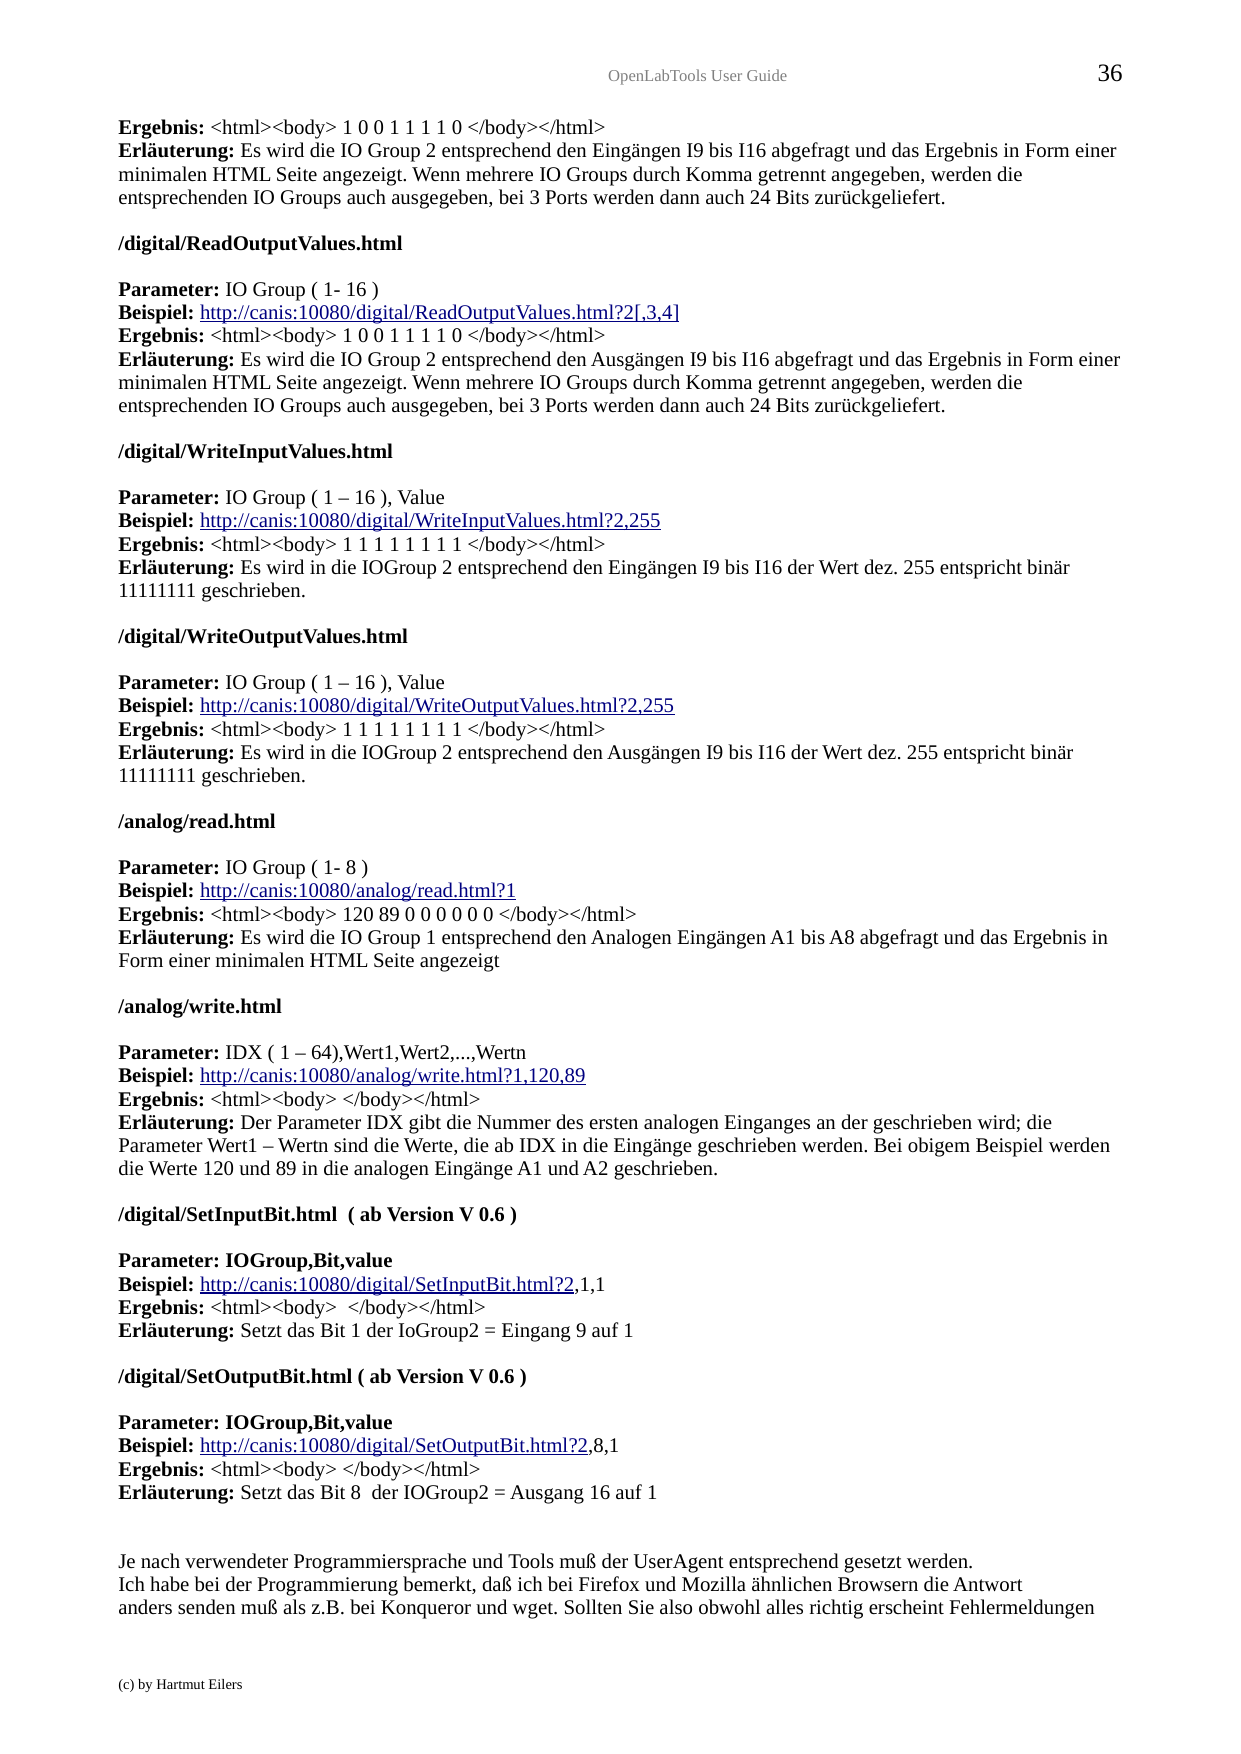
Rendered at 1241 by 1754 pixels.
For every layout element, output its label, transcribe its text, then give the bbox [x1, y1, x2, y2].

text Je nach verwendeter Programmiersprache und Tools muß der UserAgent entsprechend gesetzt werden. [118, 1550, 1122, 1573]
text /analog/read.html [118, 810, 1122, 833]
text Beispiel: http://canis:10080/analog/write.html?1,120,89 [118, 1064, 1122, 1087]
text Erläuterung: Setzt das Bit 1 der IoGroup2 = Eingang 9 auf 1 [118, 1319, 1122, 1342]
text Parameter: IO Group ( 1- 8 ) [118, 856, 1122, 879]
text Beispiel: http://canis:10080/digital/SetInputBit.html?2,1,1 [118, 1272, 1122, 1296]
text Ergebnis: <html><body> 120 89 0 0 0 0 0 0 </body></html> [118, 902, 1122, 926]
text Erläuterung: Es wird die IO Group 1 entsprechend den Analogen Eingängen A1 bis A8 abgefragt und das Ergebnis in Form einer minimalen HTML Seite angezeigt [118, 926, 1122, 972]
text Ergebnis: <html><body> </body></html> [118, 1296, 1122, 1319]
text Beispiel: http://canis:10080/digital/WriteInputValues.html?2,255 [118, 509, 1122, 532]
text Erläuterung: Es wird die IO Group 2 entsprechend den Ausgängen I9 bis I16 abgefragt und das Ergebnis in Form einer minimalen HTML Seite angezeigt. Wenn mehrere IO Groups durch Komma getrennt angegeben, werden die entsprechenden IO Groups auch ausgegeben, bei 3 Ports werden dann auch 24 Bits zurückgeliefert. [118, 347, 1122, 417]
text Parameter: IOGroup,Bit,value [118, 1411, 1122, 1434]
text Beispiel: http://canis:10080/digital/ReadOutputValues.html?2[,3,4] [118, 301, 1122, 324]
text /digital/SetOutputBit.html ( ab Version V 0.6 ) [118, 1365, 1122, 1388]
text Ergebnis: <html><body> </body></html> [118, 1087, 1122, 1111]
text Beispiel: http://canis:10080/digital/SetOutputBit.html?2,8,1 [118, 1434, 1122, 1457]
text Erläuterung: Es wird in die IOGroup 2 entsprechend den Eingängen I9 bis I16 der Wert dez. 255 entspricht binär 11111111 geschrieben. [118, 556, 1122, 602]
text Ergebnis: <html><body> 1 0 0 1 1 1 1 0 </body></html> [118, 116, 1122, 139]
text /digital/SetInputBit.html ( ab Version V 0.6 ) [118, 1203, 1122, 1226]
text /digital/ReadOutputValues.html [118, 232, 1122, 255]
text Erläuterung: Der Parameter IDX gibt die Nummer des ersten analogen Einganges an der geschrieben wird; die Parameter Wert1 – Wertn sind die Werte, die ab IDX in die Eingänge geschrieben werden. Bei obigem Beispiel werden die Werte 120 und 89 in die analogen Eingänge A1 und A2 geschrieben. [118, 1111, 1122, 1180]
text Ergebnis: <html><body> 1 1 1 1 1 1 1 1 </body></html> [118, 532, 1122, 556]
text /digital/WriteInputValues.html [118, 440, 1122, 463]
text Erläuterung: Es wird in die IOGroup 2 entsprechend den Ausgängen I9 bis I16 der Wert dez. 255 entspricht binär 11111111 geschrieben. [118, 741, 1122, 787]
text Ich habe bei der Programmierung bemerkt, daß ich bei Firefox und Mozilla ähnlichen Browsern die Antwort [118, 1573, 1122, 1596]
text Erläuterung: Es wird die IO Group 2 entsprechend den Eingängen I9 bis I16 abgefragt und das Ergebnis in Form einer minimalen HTML Seite angezeigt. Wenn mehrere IO Groups durch Komma getrennt angegeben, werden die entsprechenden IO Groups auch ausgegeben, bei 3 Ports werden dann auch 24 Bits zurückgeliefert. [118, 139, 1122, 209]
text Beispiel: http://canis:10080/digital/WriteOutputValues.html?2,255 [118, 694, 1122, 717]
text Ergebnis: <html><body> 1 1 1 1 1 1 1 1 </body></html> [118, 717, 1122, 741]
text Parameter: IDX ( 1 – 64),Wert1,Wert2,...,Wertn [118, 1041, 1122, 1064]
text Parameter: IO Group ( 1- 16 ) [118, 278, 1122, 301]
text /digital/WriteOutputValues.html [118, 625, 1122, 648]
text Parameter: IO Group ( 1 – 16 ), Value [118, 486, 1122, 509]
text Ergebnis: <html><body> </body></html> [118, 1457, 1122, 1481]
text Erläuterung: Setzt das Bit 8 der IOGroup2 = Ausgang 16 auf 1 [118, 1481, 1122, 1504]
text /analog/write.html [118, 995, 1122, 1018]
text Ergebnis: <html><body> 1 0 0 1 1 1 1 0 </body></html> [118, 324, 1122, 347]
text anders senden muß als z.B. bei Konqueror und wget. Sollten Sie also obwohl alles richtig erscheint Fehlermeldungen [118, 1596, 1122, 1619]
text Parameter: IOGroup,Bit,value [118, 1249, 1122, 1272]
text Parameter: IO Group ( 1 – 16 ), Value [118, 671, 1122, 694]
text Beispiel: http://canis:10080/analog/read.html?1 [118, 879, 1122, 902]
